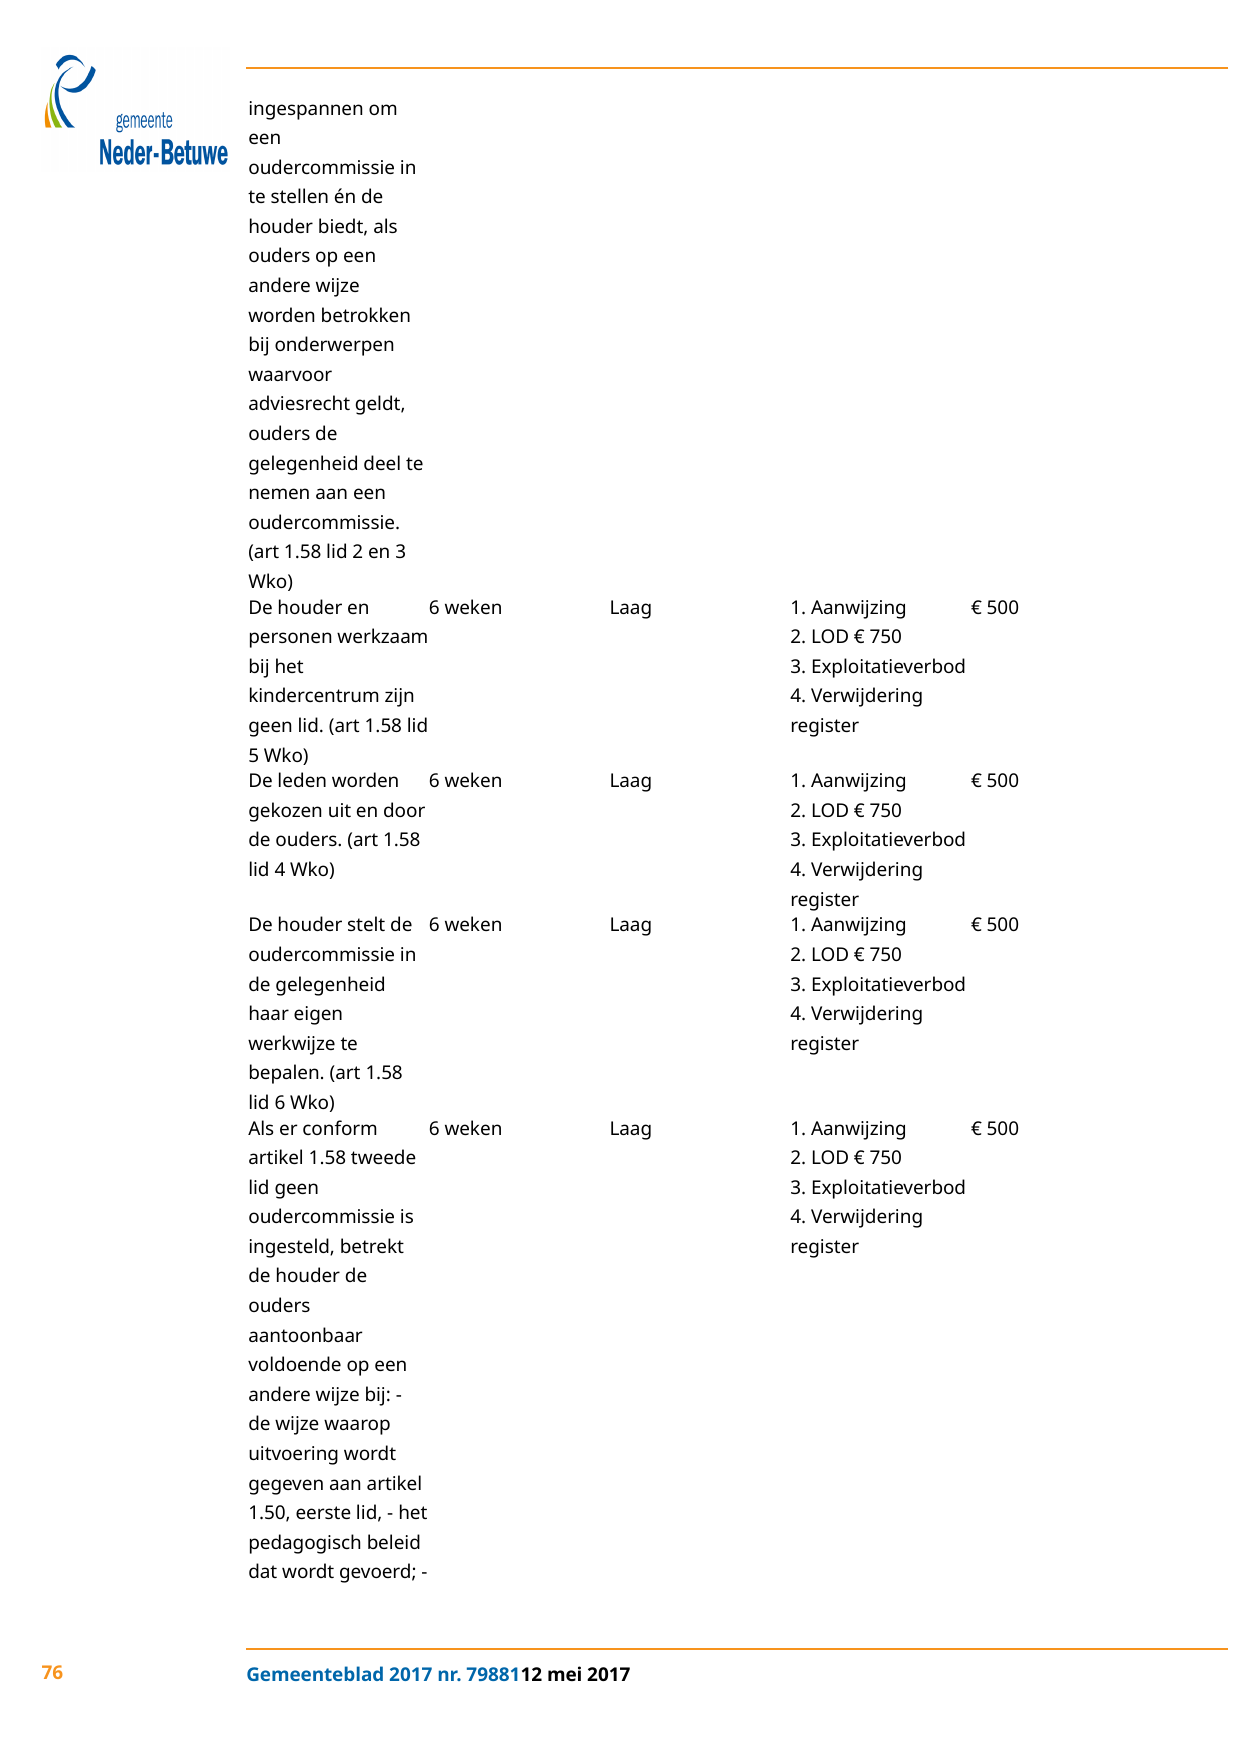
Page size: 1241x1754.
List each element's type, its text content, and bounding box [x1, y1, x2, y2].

table_cell € 500 [971, 594, 1152, 767]
table_cell Laag [609, 594, 790, 767]
table_cell 6 weken [429, 1115, 609, 1584]
table_cell € 500 [971, 912, 1152, 1115]
table_cell 1. Aanwijzing 2. LOD € 750 3. Exploitatieverbod 4. Verwijdering register [790, 594, 971, 767]
table_cell Laag [609, 1115, 790, 1584]
table_cell 1. Aanwijzing 2. LOD € 750 3. Exploitatieverbod 4. Verwijdering register [790, 1115, 971, 1584]
table_cell De houder en personen werkzaam bij het kindercentrum zijn geen lid. (art 1.58 lid 5 Wko) [248, 594, 429, 767]
table_cell € 500 [971, 768, 1152, 912]
table_cell [609, 95, 790, 594]
table_cell De houder stelt de oudercommissie in de gelegenheid haar eigen werkwijze te bepalen. (art 1.58 lid 6 Wko) [248, 912, 429, 1115]
table_cell € 500 [971, 1115, 1152, 1584]
table_cell ingespannen om een oudercommissie in te stellen én de houder biedt, als ouders op een andere wijze worden betrokken bij onderwerpen waarvoor adviesrecht geldt, ouders de gelegenheid deel te nemen aan een oudercommissie. (art 1.58 lid 2 en 3 Wko) [248, 95, 429, 594]
table_cell Als er conform artikel 1.58 tweede lid geen oudercommissie is ingesteld, betrekt de houder de ouders aantoonbaar voldoende op een andere wijze bij: - de wijze waarop uitvoering wordt gegeven aan artikel 1.50, eerste lid, - het pedagogisch beleid dat wordt gevoerd; [248, 1115, 429, 1584]
table_cell 6 weken [429, 768, 609, 912]
table_cell De leden worden gekozen uit en door de ouders. (art 1.58 lid 4 Wko) [248, 768, 429, 912]
table_cell 6 weken [429, 912, 609, 1115]
table_cell 6 weken [429, 594, 609, 767]
table_cell Laag [609, 768, 790, 912]
table_cell [971, 95, 1152, 594]
picture [41, 47, 231, 172]
table_cell 1. Aanwijzing 2. LOD € 750 3. Exploitatieverbod 4. Verwijdering register [790, 768, 971, 912]
table_cell [790, 95, 971, 594]
table_cell [429, 95, 609, 594]
table_cell Laag [609, 912, 790, 1115]
table_cell 1. Aanwijzing 2. LOD € 750 3. Exploitatieverbod 4. Verwijdering register [790, 912, 971, 1115]
